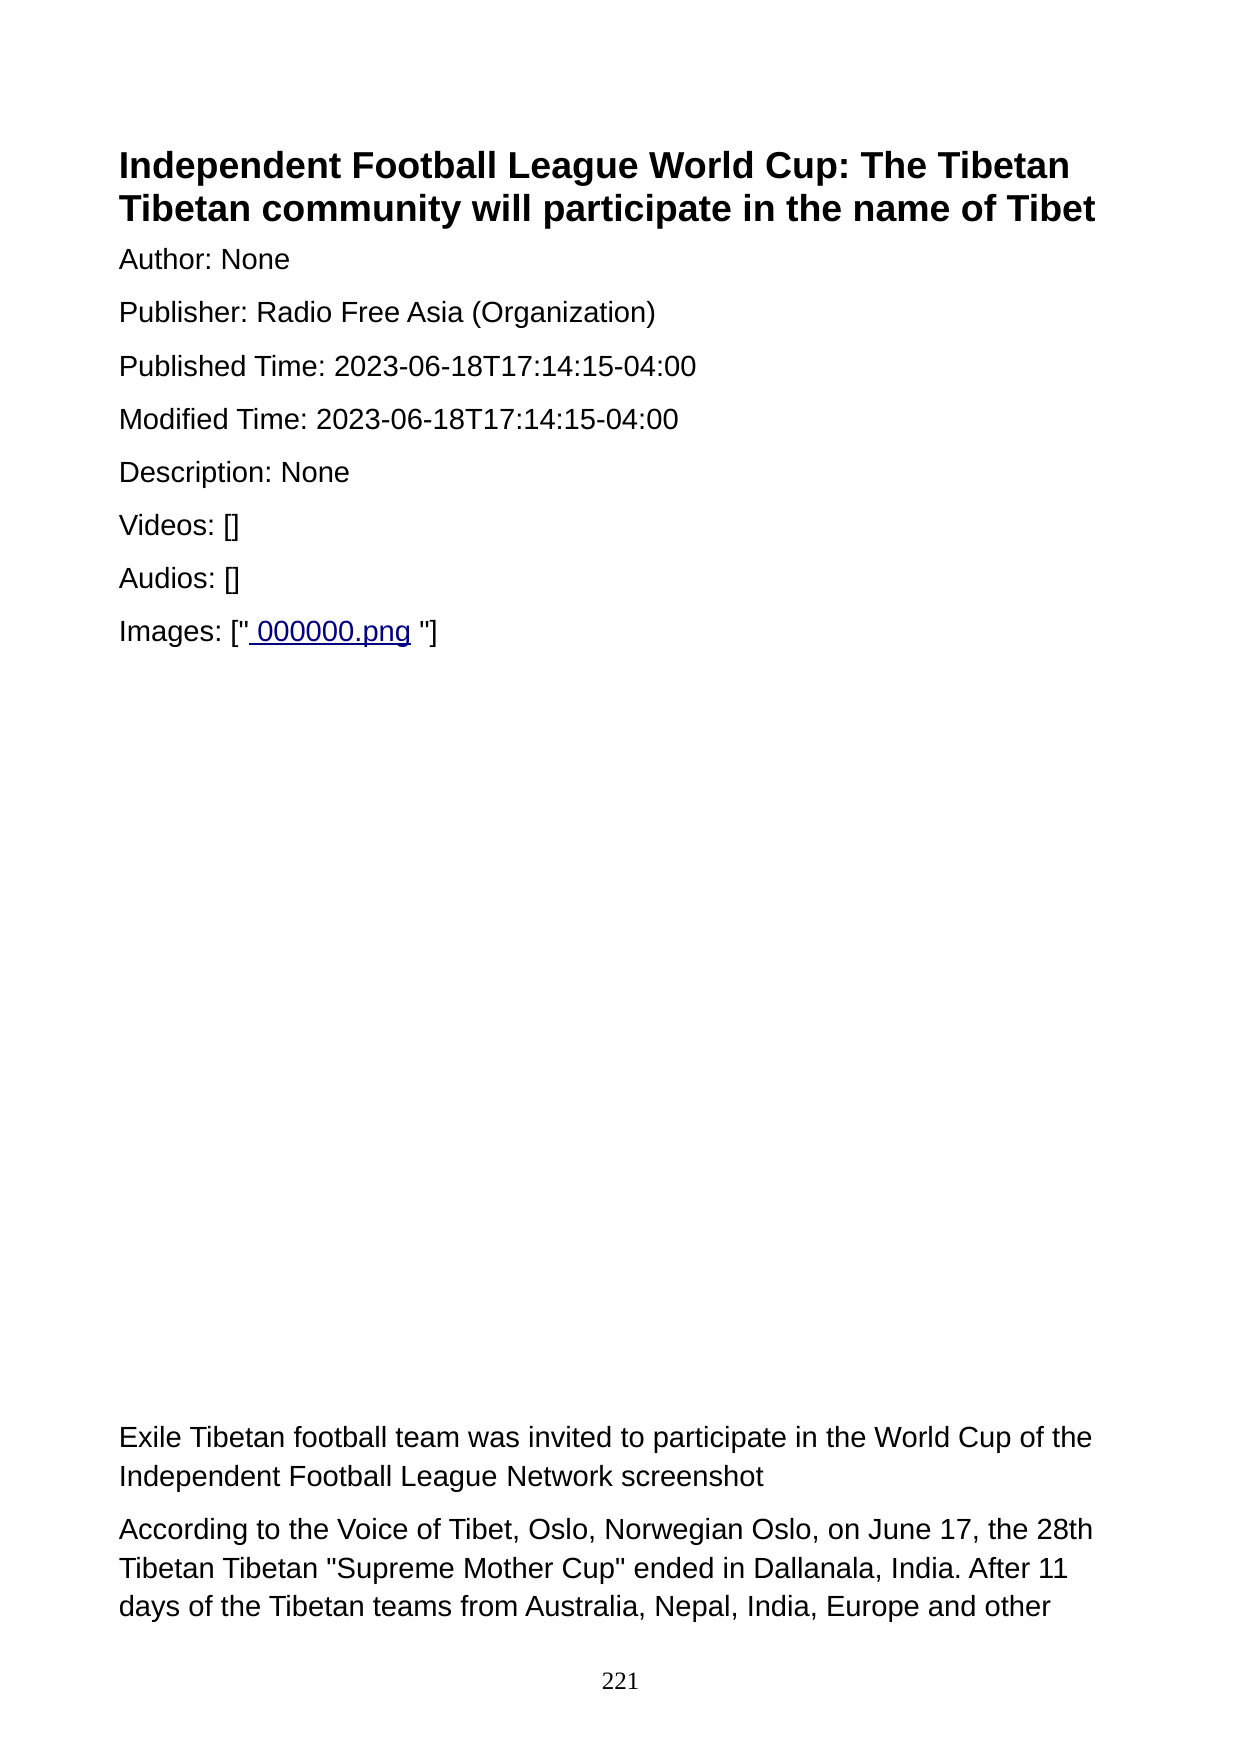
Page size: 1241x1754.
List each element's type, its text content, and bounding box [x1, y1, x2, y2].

text Exile Tibetan football team was invited to participate in the World Cup of the Independent Football League Network screenshot [118, 667, 1122, 1492]
text Publisher: Radio Free Asia (Organization) [118, 295, 1122, 329]
text Published Time: 2023-06-18T17:14:15-04:00 [118, 348, 1122, 382]
text According to the Voice of Tibet, Oslo, Norwegian Oslo, on June 17, the 28th Tibetan Tibetan "Supreme Mother Cup" ended in Dallanala, India. After 11 days of the Tibetan teams from Australia, Nepal, India, Europe and other [118, 1512, 1122, 1623]
text Description: None [118, 455, 1122, 488]
subtitle Independent Football League World Cup: The Tibetan Tibetan community will participate in the name of Tibet [118, 143, 1122, 230]
text Author: None [118, 242, 1122, 276]
text Modified Time: 2023-06-18T17:14:15-04:00 [118, 402, 1122, 435]
text Audios: [] [118, 561, 1122, 594]
text Images: [" 000000.png "] [118, 614, 1122, 648]
text Videos: [] [118, 508, 1122, 541]
